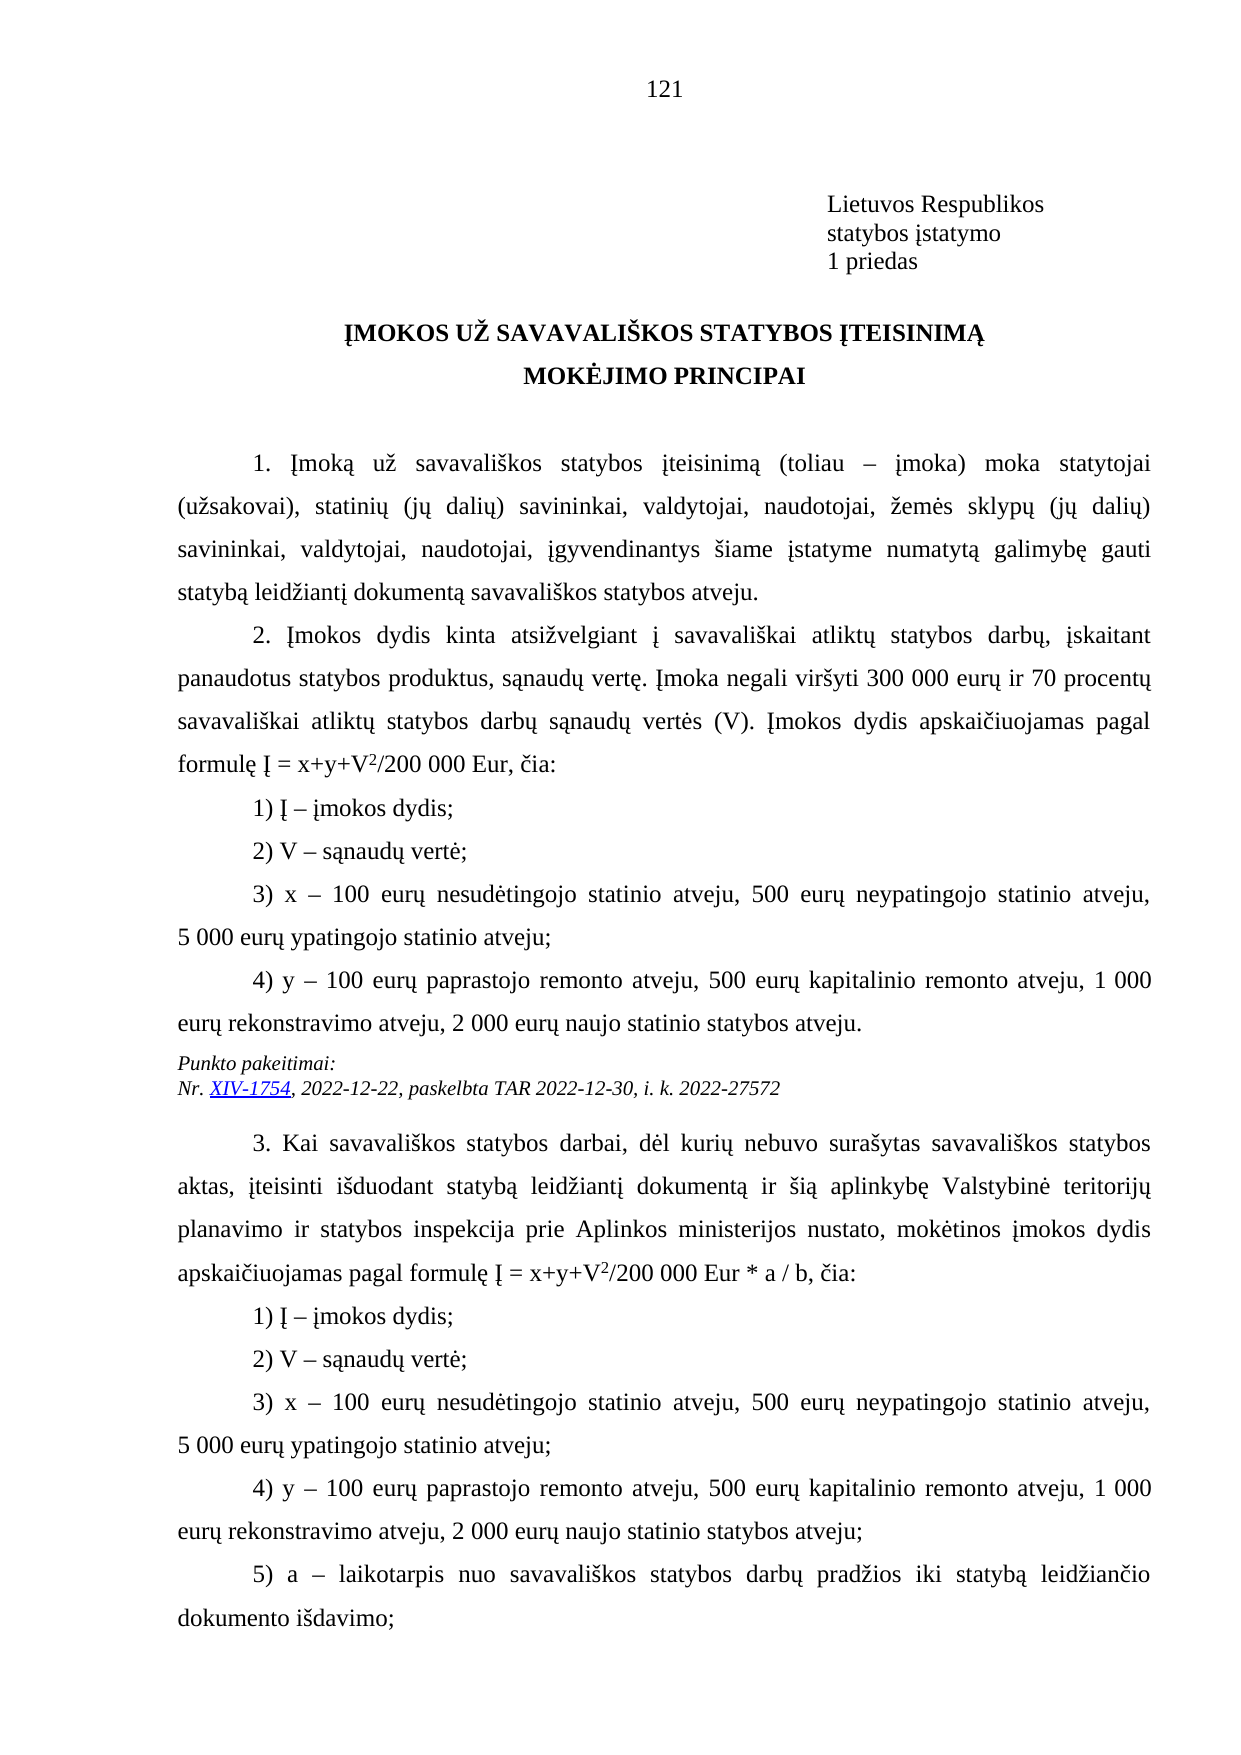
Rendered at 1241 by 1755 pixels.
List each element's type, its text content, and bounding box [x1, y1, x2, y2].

text 2) V – sąnaudų vertė; [177, 1344, 1152, 1373]
text 1 priedas [827, 246, 1152, 275]
text 1. Įmoką už savavališkos statybos įteisinimą (toliau – įmoka) moka statytojai (užsakovai), statinių (jų dalių) savininkai, valdytojai, naudotojai, žemės sklypų (jų dalių) savininkai, valdytojai, naudotojai, įgyvendinantys šiame įstatyme numatytą galimybę gauti statybą leidžiantį dokumentą savavališkos statybos atveju. [177, 448, 1152, 606]
text statybos įstatymo [827, 218, 1152, 246]
text 4) y – 100 eurų paprastojo remonto atveju, 500 eurų kapitalinio remonto atveju, 1 000 eurų rekonstravimo atveju, 2 000 eurų naujo statinio statybos atveju. [177, 965, 1152, 1037]
text 2. Įmokos dydis kinta atsižvelgiant į savavališkai atliktų statybos darbų, įskaitant panaudotus statybos produktus, sąnaudų vertę. Įmoka negali viršyti 300 000 eurų ir 70 procentų savavališkai atliktų statybos darbų sąnaudų vertės (V). Įmokos dydis apskaičiuojamas pagal formulę Į = x+y+V2/200 000 Eur, čia: [177, 620, 1152, 778]
text 3) x – 100 eurų nesudėtingojo statinio atveju, 500 eurų neypatingojo statinio atveju, 5 000 eurų ypatingojo statinio atveju; [177, 879, 1152, 951]
text MOKĖJIMO PRINCIPAI [177, 361, 1152, 390]
text 3. Kai savavališkos statybos darbai, dėl kurių nebuvo surašytas savavališkos statybos aktas, įteisinti išduodant statybą leidžiantį dokumentą ir šią aplinkybę Valstybinė teritorijų planavimo ir statybos inspekcija prie Aplinkos ministerijos nustato, mokėtinos įmokos dydis apskaičiuojamas pagal formulę Į = x+y+V2/200 000 Eur * a / b, čia: [177, 1128, 1152, 1286]
text ĮMOKOS UŽ SAVAVALIŠKOS STATYBOS ĮTEISINIMĄ [177, 318, 1152, 347]
text Lietuvos Respublikos [827, 189, 1152, 218]
text 2) V – sąnaudų vertė; [177, 836, 1152, 864]
text 1) Į – įmokos dydis; [177, 793, 1152, 821]
text Punkto pakeitimai: [177, 1051, 1152, 1075]
text 4) y – 100 eurų paprastojo remonto atveju, 500 eurų kapitalinio remonto atveju, 1 000 eurų rekonstravimo atveju, 2 000 eurų naujo statinio statybos atveju; [177, 1473, 1152, 1545]
text 5) a – laikotarpis nuo savavališkos statybos darbų pradžios iki statybą leidžiančio dokumento išdavimo; [177, 1559, 1152, 1631]
text 3) x – 100 eurų nesudėtingojo statinio atveju, 500 eurų neypatingojo statinio atveju, 5 000 eurų ypatingojo statinio atveju; [177, 1387, 1152, 1459]
text 1) Į – įmokos dydis; [177, 1301, 1152, 1329]
text Nr. XIV-1754, 2022-12-22, paskelbta TAR 2022-12-30, i. k. 2022-27572 [177, 1075, 1152, 1099]
